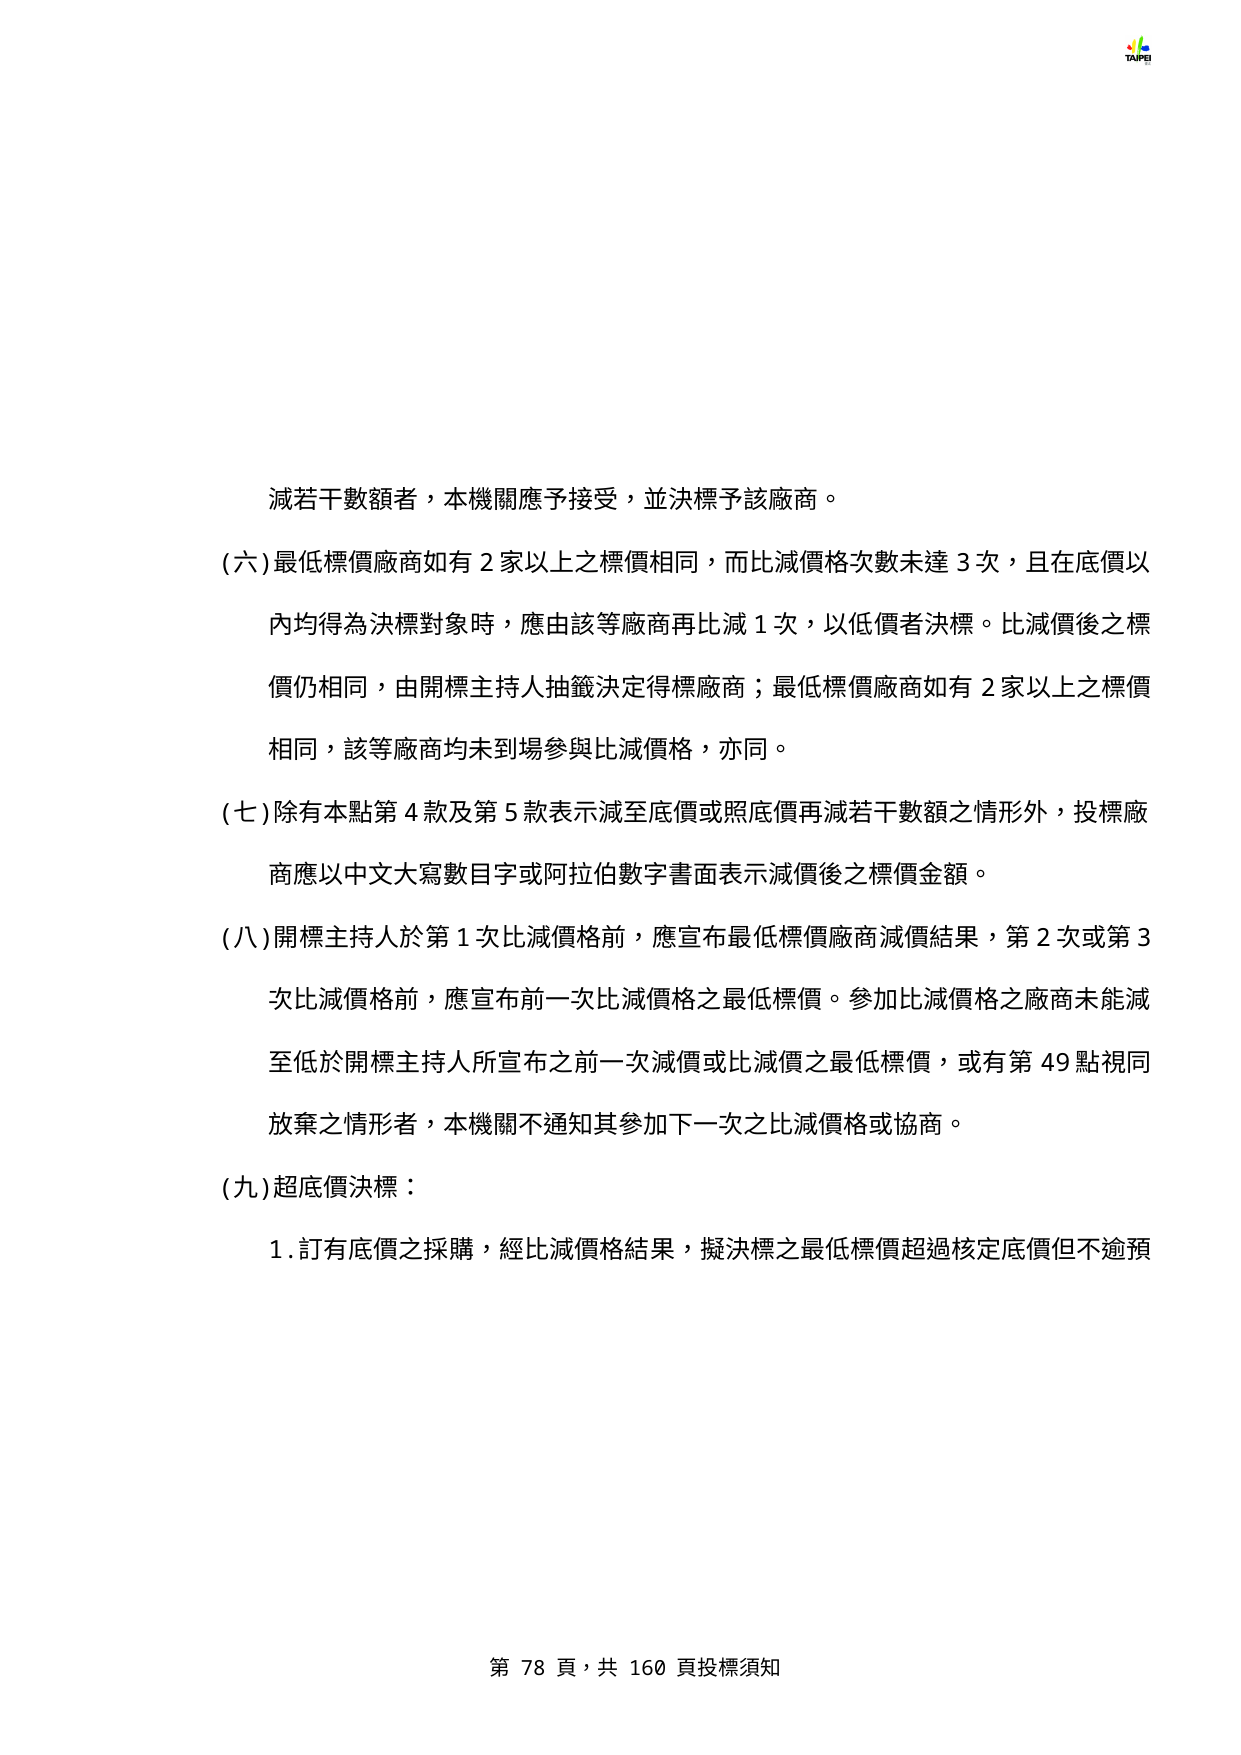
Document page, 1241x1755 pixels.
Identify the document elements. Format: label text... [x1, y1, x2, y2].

text 1.訂有底價之採購，經比減價格結果，擬決標之最低標價超過核定底價但不逾預 [268, 1206, 1152, 1268]
text (八)開標主持人於第1次比減價格前，應宣布最低標價廠商減價結果，第2次或第3次比減價格前，應宣布前一次比減價格之最低標價。參加比減價格之廠商未能減至低於開標主持人所宣布之前一次減價或比減價之最低標價，或有第49點視同放棄之情形者，本機關不通知其參加下一次之比減價格或協商。 [218, 893, 1152, 1143]
text (六)最低標價廠商如有2家以上之標價相同，而比減價格次數未達3次，且在底價以內均得為決標對象時，應由該等廠商再比減1次，以低價者決標。比減價後之標價仍相同，由開標主持人抽籤決定得標廠商；最低標價廠商如有2家以上之標價相同，該等廠商均未到場參與比減價格，亦同。 [218, 518, 1152, 768]
text 減若干數額者，本機關應予接受，並決標予該廠商。 [218, 456, 1152, 518]
text (九)超底價決標： [218, 1143, 1152, 1206]
text (七)除有本點第4款及第5款表示減至底價或照底價再減若干數額之情形外，投標廠商應以中文大寫數目字或阿拉伯數字書面表示減價後之標價金額。 [218, 768, 1152, 893]
